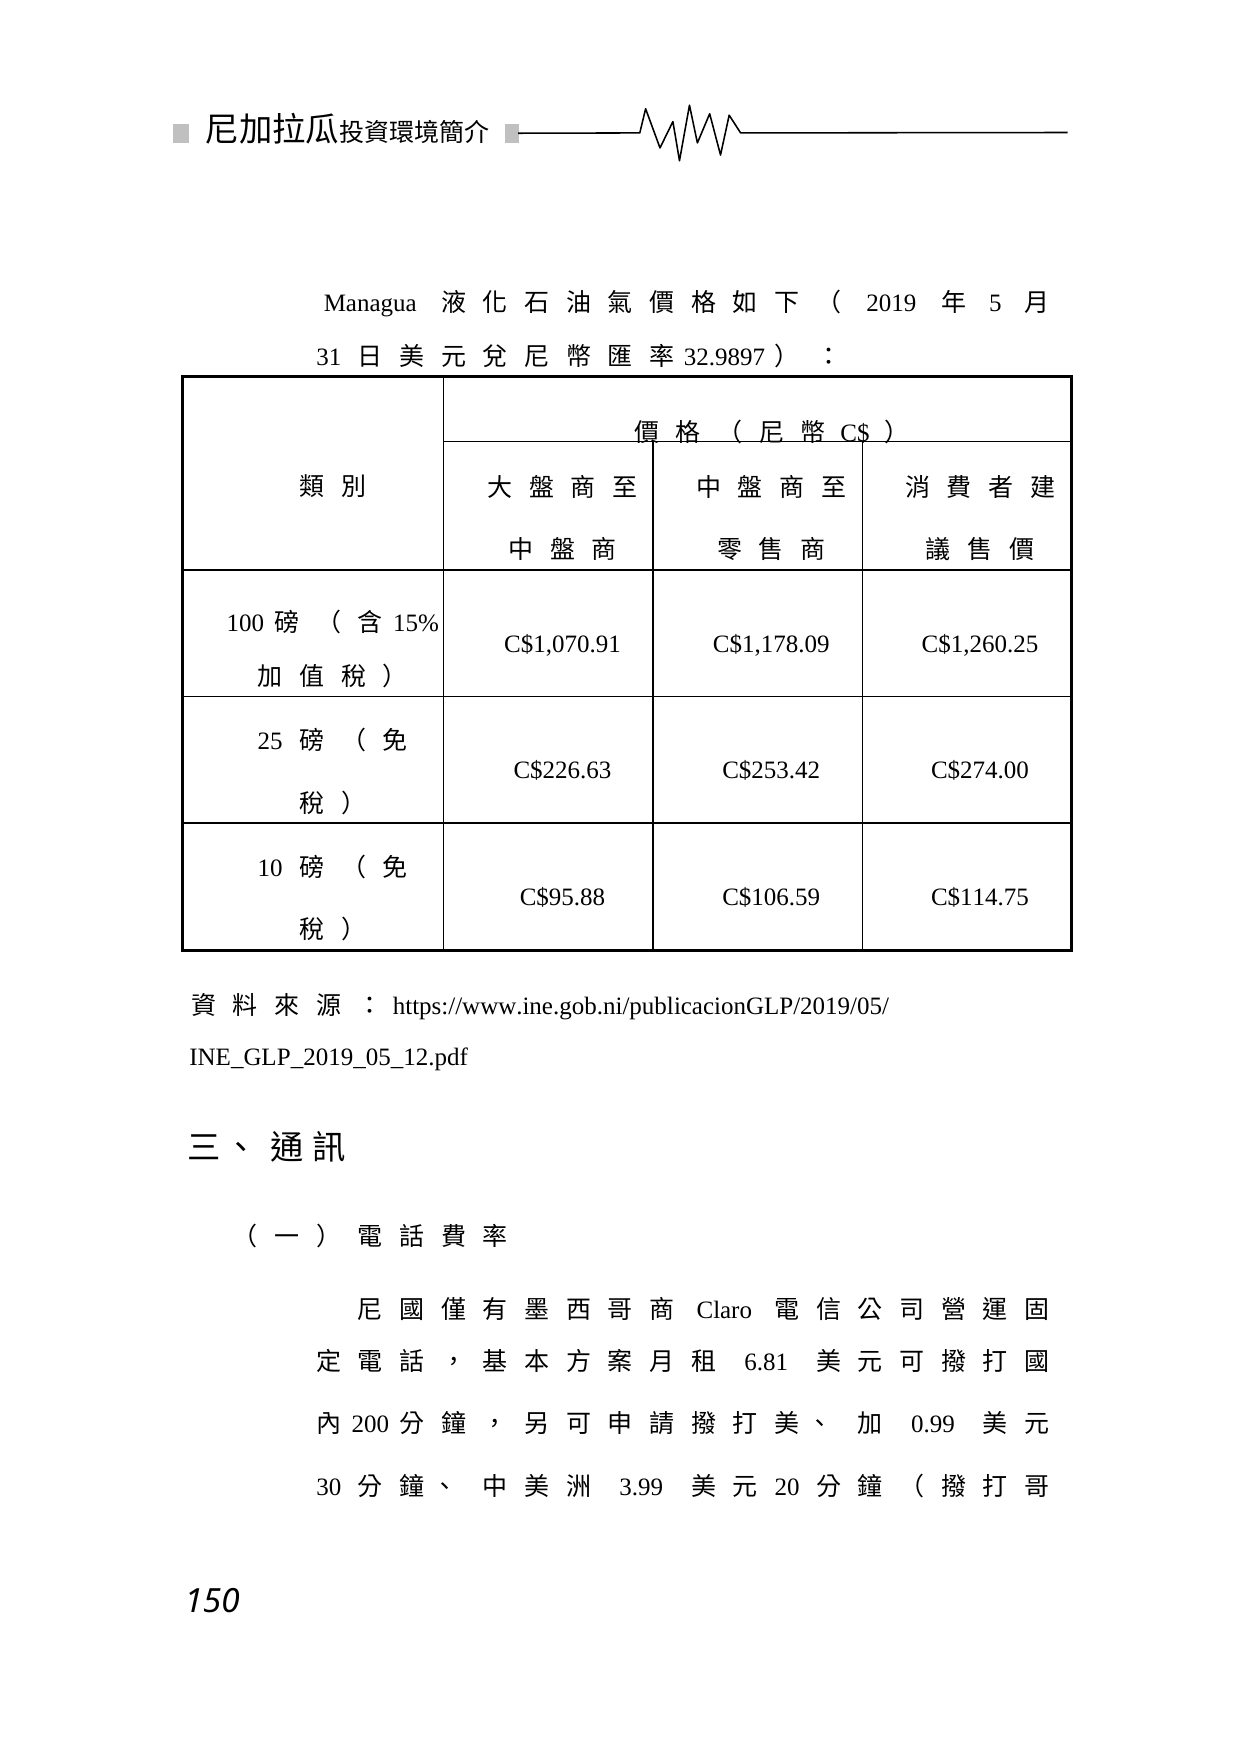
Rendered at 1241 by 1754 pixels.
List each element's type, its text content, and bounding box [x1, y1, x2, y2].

table_cell 10磅（免稅） [184, 824, 443, 949]
table_cell C$274.00 [863, 697, 1070, 822]
table_cell C$253.42 [654, 697, 862, 822]
table_cell 中盤商至零售商 [654, 442, 862, 569]
table_cell 25磅（免稅） [184, 697, 443, 822]
table_cell 100磅（含15%加值稅） [184, 571, 443, 696]
table_cell C$95.88 [444, 824, 652, 949]
table_header 類別 [184, 378, 443, 569]
table_cell C$114.75 [863, 824, 1070, 949]
table_header 價格（尼幣C$） [444, 378, 1070, 441]
table_cell C$106.59 [654, 824, 862, 949]
text 尼國僅有墨西哥商Claro電信公司營運固定電話，基本方案月租6.81美元可撥打國內200分鐘，另可申請撥打美、加0.99美元30分鐘、中美洲3.99美元20分鐘（撥打哥 [281, 1255, 1058, 1505]
table_cell C$1,178.09 [654, 571, 862, 696]
table_cell C$226.63 [444, 697, 652, 822]
table_cell C$1,070.91 [444, 571, 652, 696]
table_cell 消費者建議售價 [863, 442, 1070, 569]
text 資料來源：https://www.ine.gob.ni/publicacionGLP/2019/05/INE_GLP_2019_05_12.pdf [183, 952, 1058, 1077]
text Managua液化石油氣價格如下（2019年5月31日美元兌尼幣匯率32.9897）： [281, 250, 1058, 375]
text 三、通訊 [183, 1103, 1058, 1166]
table_cell C$1,260.25 [863, 571, 1070, 696]
table_cell 大盤商至中盤商 [444, 442, 652, 569]
text （一）電話費率 [207, 1193, 1058, 1255]
